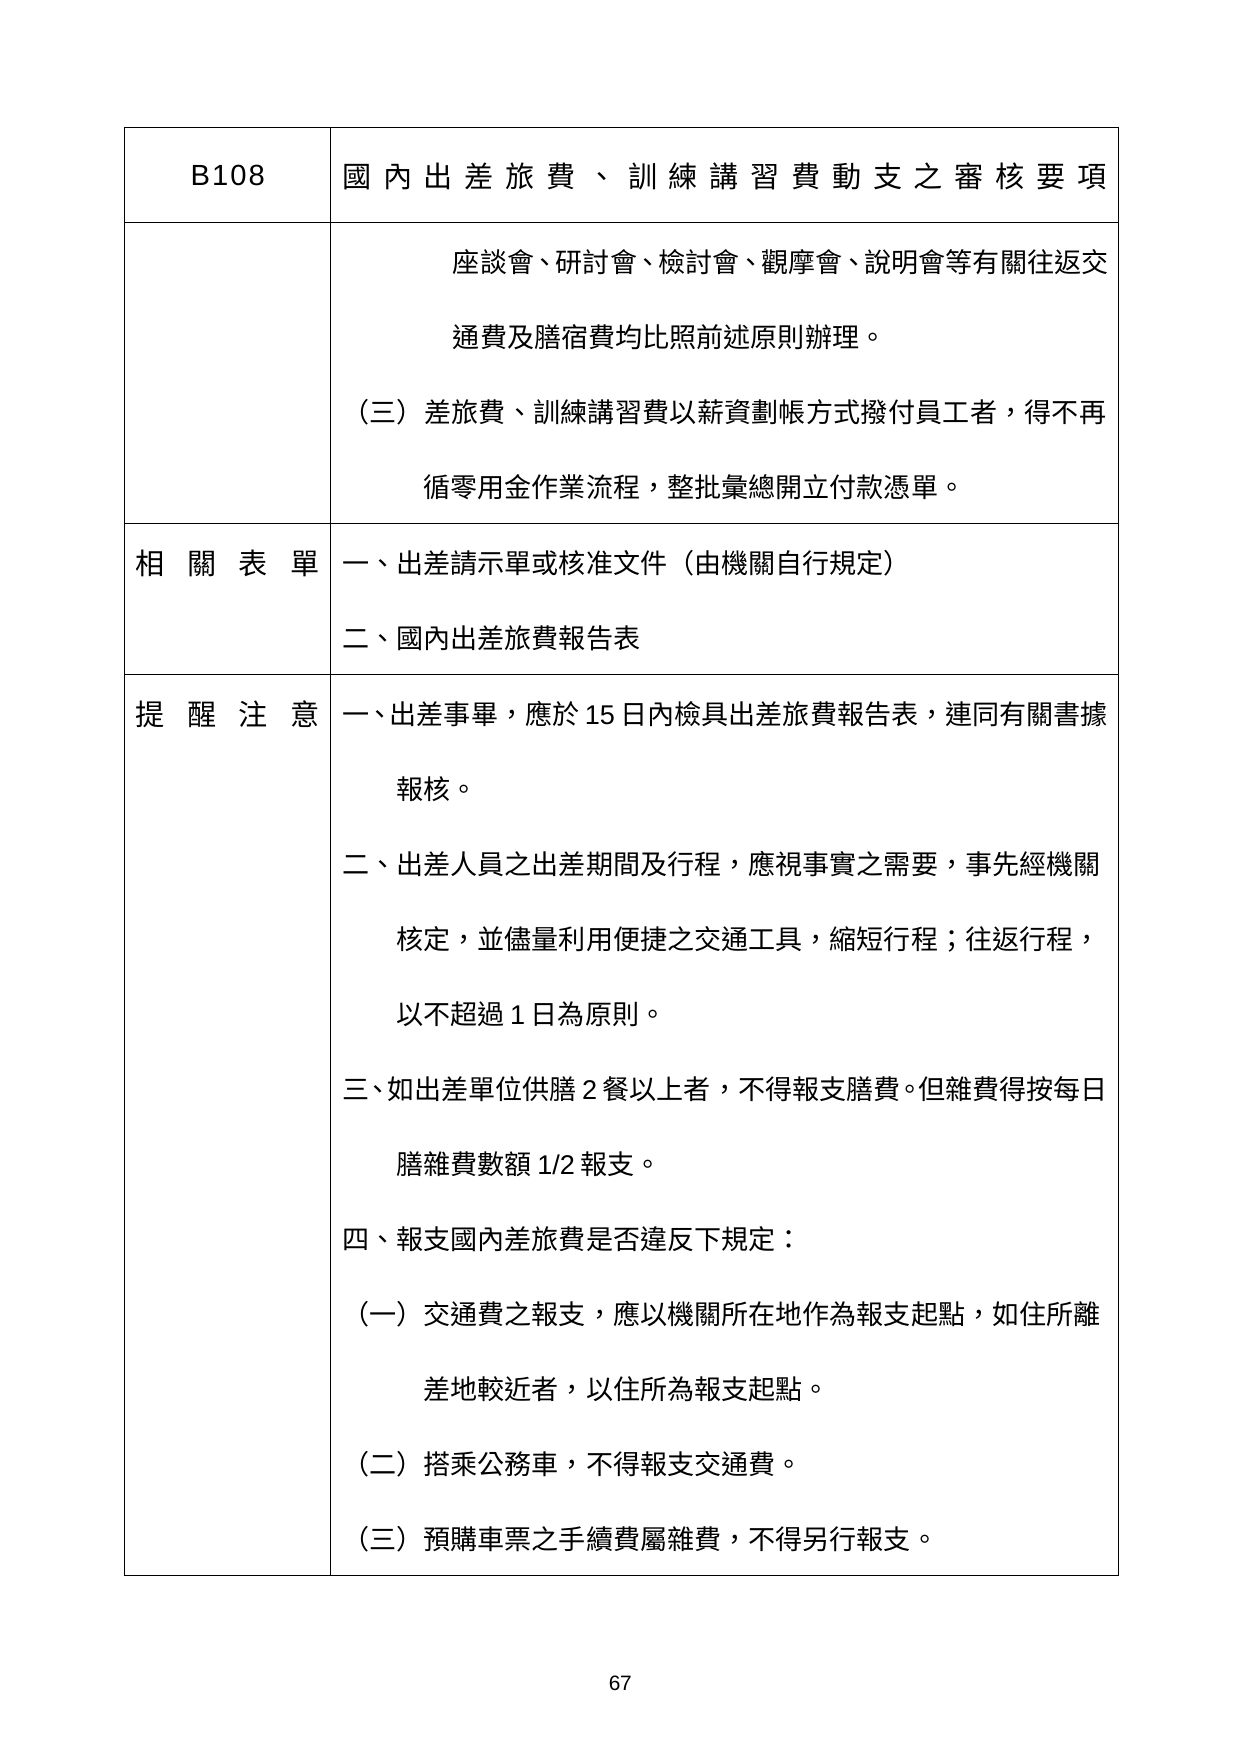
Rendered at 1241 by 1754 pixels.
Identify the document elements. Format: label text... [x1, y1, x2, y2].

table_cell 一、出差請示單或核准文件（由機關自行規定） 二、國內出差旅費報告表 [331, 524, 1118, 674]
table_header B108 [125, 128, 330, 222]
table_cell 提醒注意 [125, 675, 330, 1575]
table_header 國內出差旅費、訓練講習費動支之審核要項 [331, 128, 1118, 222]
table_cell 一、出差事畢，應於15日內檢具出差旅費報告表，連同有關書據報核。 二、出差人員之出差期間及行程，應視事實之需要，事先經機關核定，並儘量利用便捷之交通工具，縮短行程；往返行程，以不超過1日為原則。 三、如出差單位供膳2餐以上者，不得報支膳費。但雜費得按每日膳雜費數額1/2報支。 四、報支國內差旅費是否違反下規定： （一）交通費之報支，應以機關所在地作為報支起點，如住所離差地較近者，以住所為報支起點。 （二）搭乘公務車，不得報支交通費。 （三）預購車票之手續費屬雜費，不得另行報支。 [331, 675, 1118, 1575]
table_cell [125, 223, 330, 523]
table_cell 座談會、研討會、檢討會、觀摩會、說明會等有關往返交通費及膳宿費均比照前述原則辦理。 （三）差旅費、訓練講習費以薪資劃帳方式撥付員工者，得不再循零用金作業流程，整批彙總開立付款憑單。 [331, 223, 1118, 523]
table_cell 相關表單 [125, 524, 330, 674]
